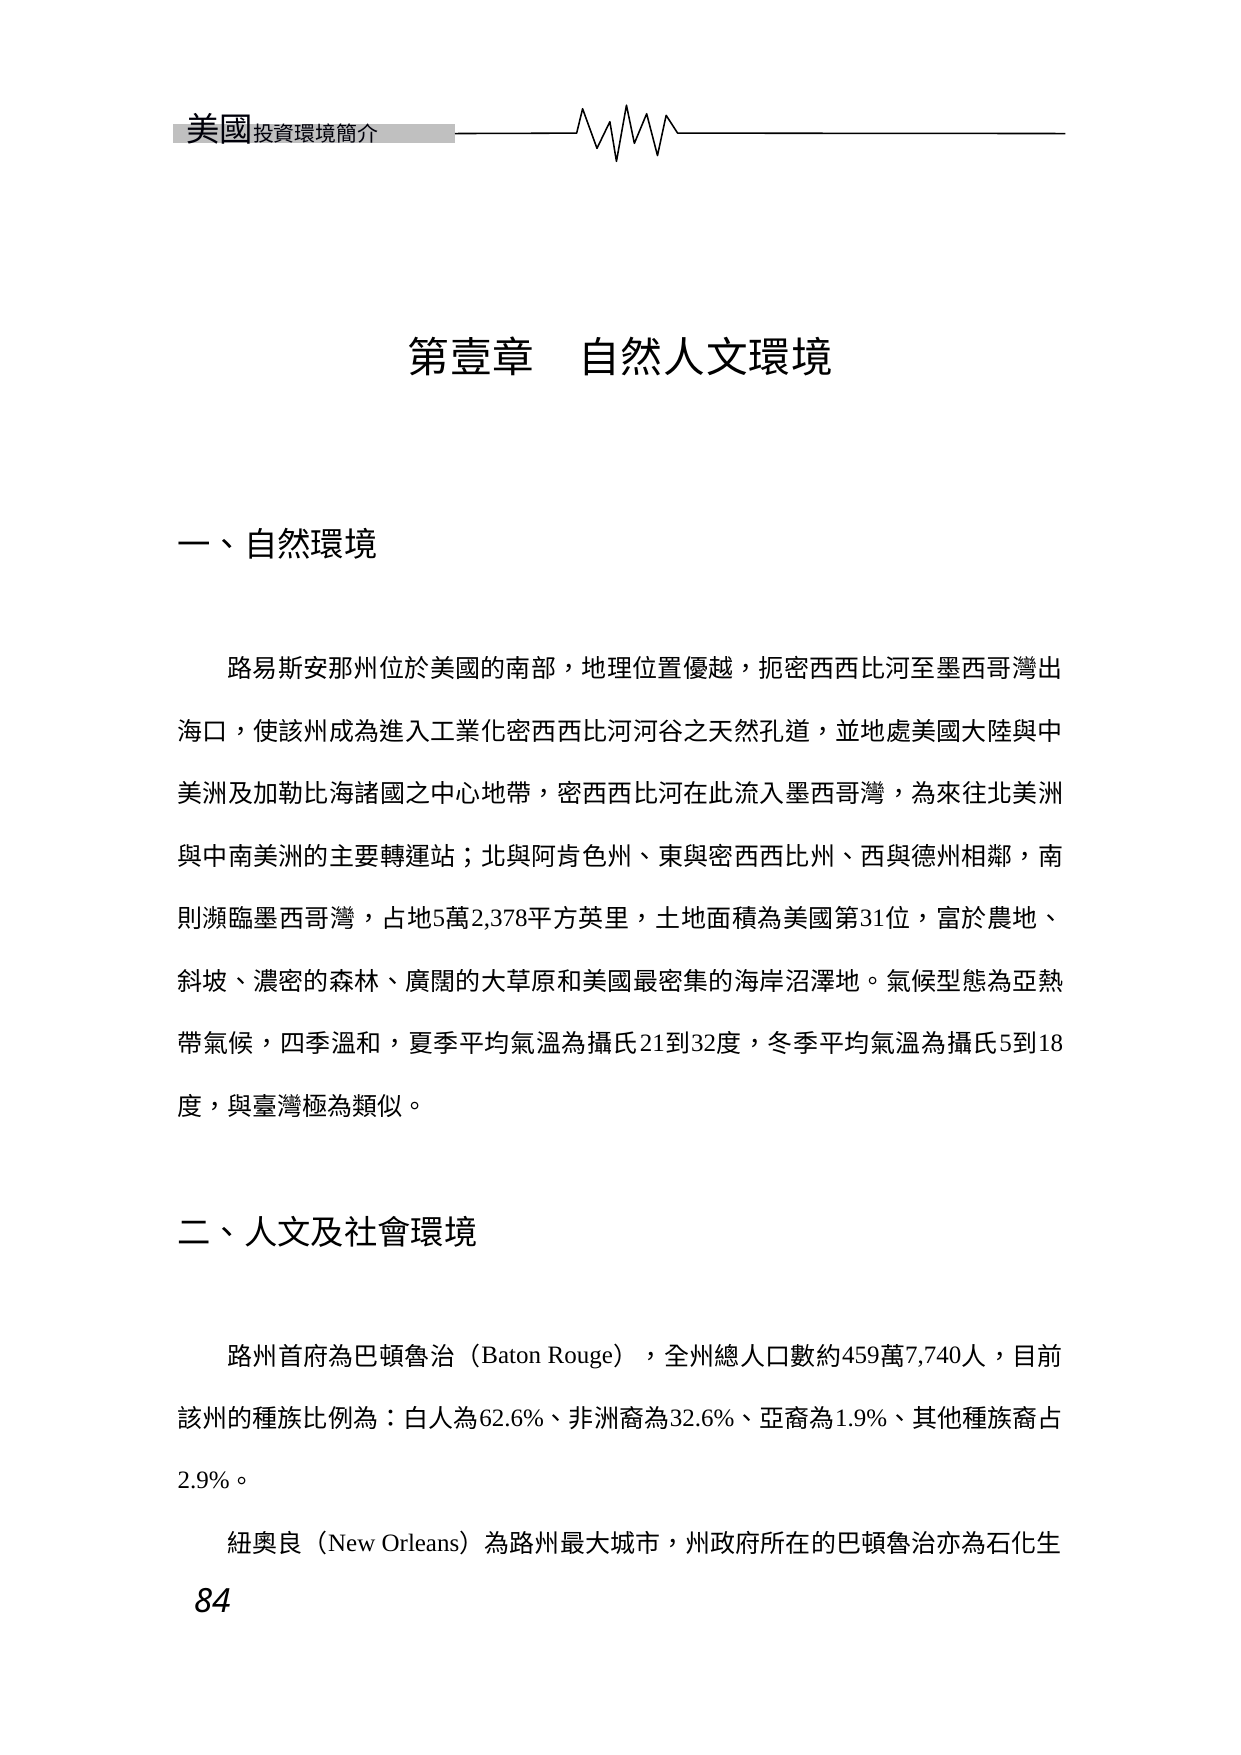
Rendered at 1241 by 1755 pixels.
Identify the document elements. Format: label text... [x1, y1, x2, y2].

text 路易斯安那州位於美國的南部，地理位置優越，扼密西西比河至墨西哥灣出海口，使該州成為進入工業化密西西比河河谷之天然孔道，並地處美國大陸與中美洲及加勒比海諸國之中心地帶，密西西比河在此流入墨西哥灣，為來往北美洲與中南美洲的主要轉運站；北與阿肯色州、東與密西西比州、西與德州相鄰，南則瀕臨墨西哥灣，占地5萬2,378平方英里，土地面積為美國第31位，富於農地、斜坡、濃密的森林、廣闊的大草原和美國最密集的海岸沼澤地。氣候型態為亞熱帶氣候，四季溫和，夏季平均氣溫為攝氏21到32度，冬季平均氣溫為攝氏5到18度，與臺灣極為類似。 [177, 625, 1063, 1125]
text 路州首府為巴頓魯治（Baton Rouge），全州總人口數約459萬7,740人，目前該州的種族比例為：白人為62.6%、非洲裔為32.6%、亞裔為1.9%、其他種族裔占2.9%。 [177, 1313, 1063, 1500]
text 紐奧良（New Orleans）為路州最大城市，州政府所在的巴頓魯治亦為石化生 [177, 1500, 1063, 1563]
text 一、自然環境 [177, 500, 1063, 563]
text 二、人文及社會環境 [177, 1188, 1063, 1250]
text 第壹章 自然人文環境 [177, 313, 1063, 375]
